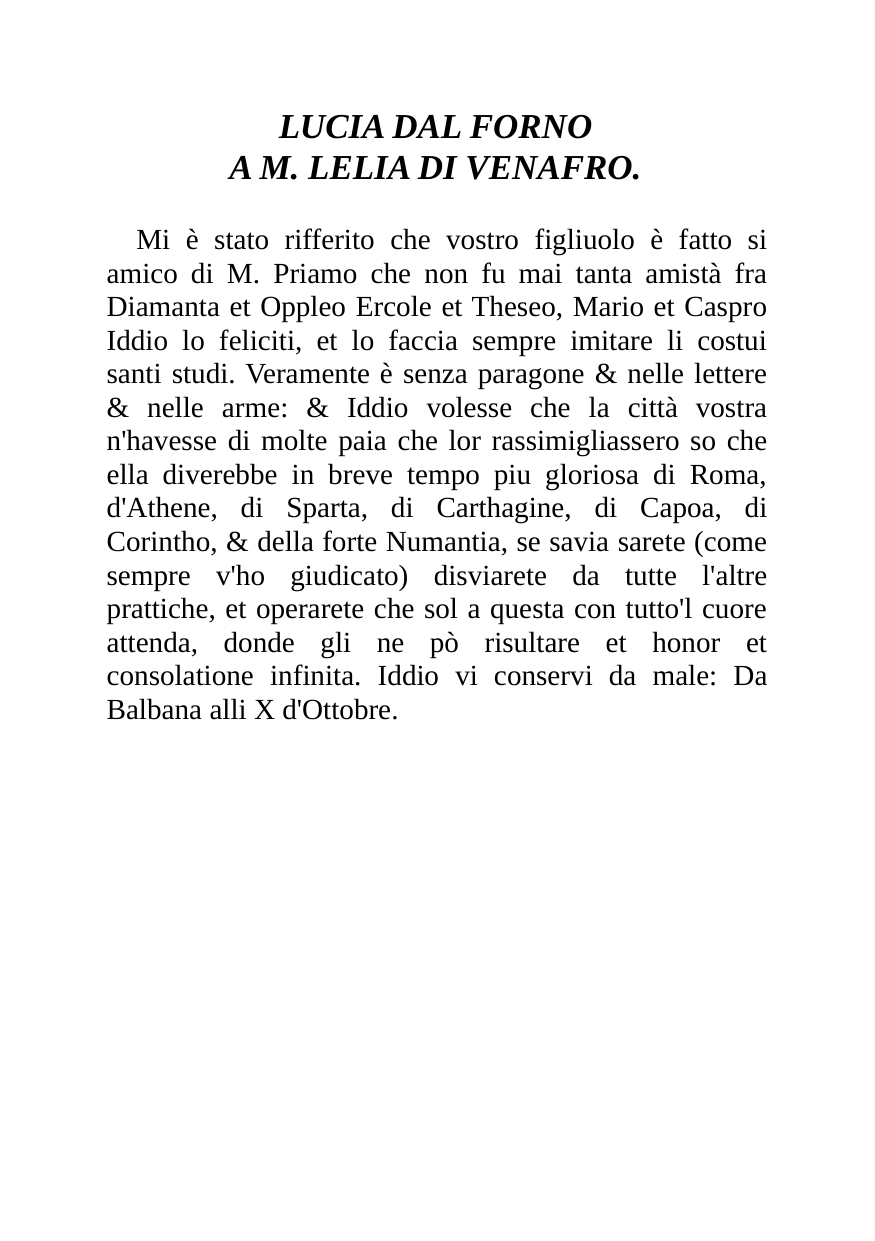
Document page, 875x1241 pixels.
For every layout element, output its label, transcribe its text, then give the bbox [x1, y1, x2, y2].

subtitle LUCIA DAL FORNO A M. LELIA DI VENAFRO. [106, 106, 768, 187]
text Mi è stato rifferito che vostro figliuolo è fatto si amico di M. Priamo che non fu mai tanta amistà fra Diamanta et Oppleo Ercole et Theseo, Mario et Caspro Iddio lo feliciti, et lo faccia sempre imitare li costui santi studi. Veramente è senza paragone & nelle lettere & nelle arme: & Iddio volesse che la città vostra n'havesse di molte paia che lor rassimigliassero so che ella diverebbe in breve tempo piu gloriosa di Roma, d'Athene, di Sparta, di Carthagine, di Capoa, di Corintho, & della forte Numantia, se savia sarete (come sempre v'ho giudicato) disviarete da tutte l'altre prattiche, et operarete che sol a questa con tutto'l cuore attenda, donde gli ne pò risultare et honor et consolatione infinita. Iddio vi conservi da male: Da Balbana alli X d'Ottobre. [106, 222, 768, 725]
